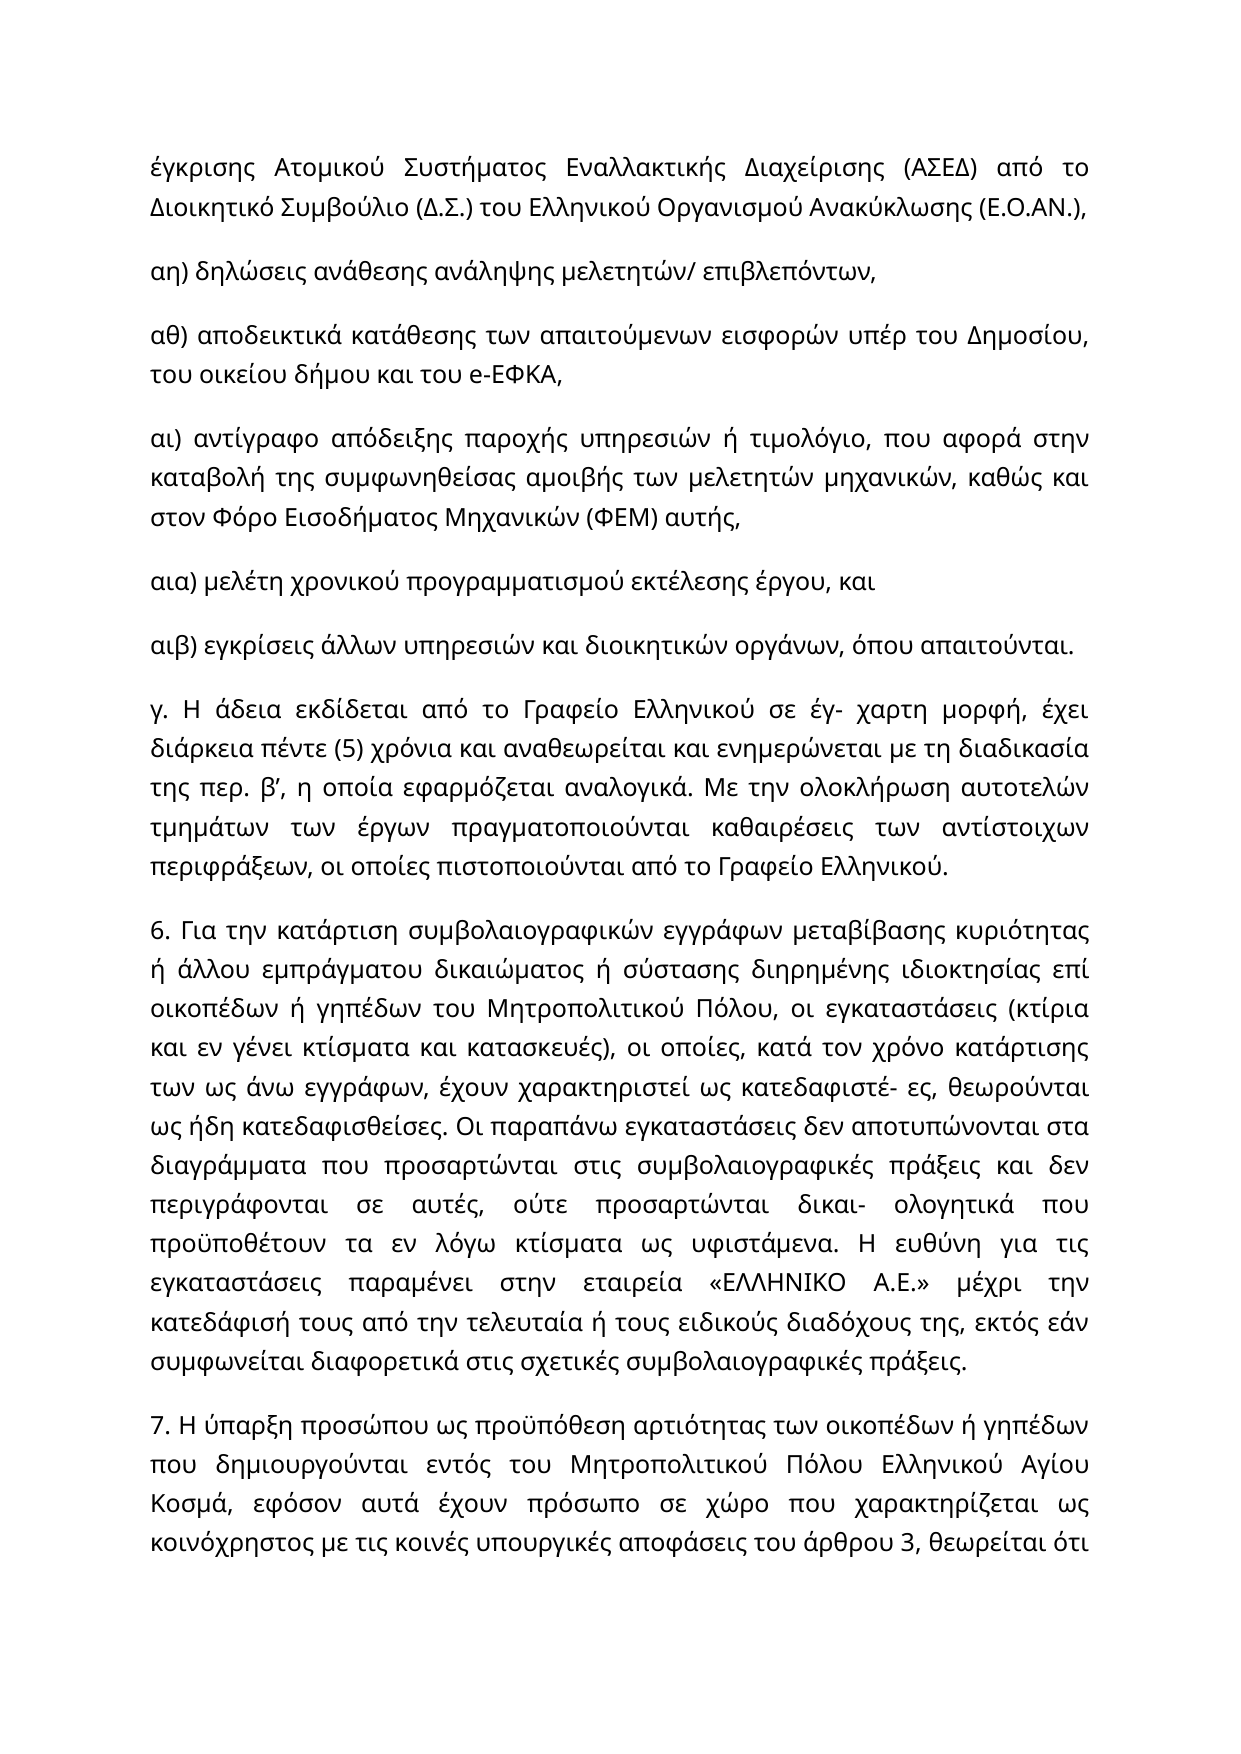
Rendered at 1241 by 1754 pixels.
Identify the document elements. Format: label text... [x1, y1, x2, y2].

text αθ) αποδεικτικά κατάθεσης των απαιτούμενων εισφορών υπέρ του Δημοσίου, του οικείου δήμου και του e-ΕΦΚΑ, [150, 317, 1090, 391]
text αη) δηλώσεις ανάθεσης ανάληψης μελετητών/ επιβλεπόντων, [150, 253, 1090, 287]
text αια) μελέτη χρονικού προγραμματισμού εκτέλεσης έργου, και [150, 563, 1090, 597]
text γ. Η άδεια εκδίδεται από το Γραφείο Ελληνικού σε έγ- χαρτη μορφή, έχει διάρκεια πέντε (5) χρόνια και αναθεωρείται και ενημερώνεται με τη διαδικασία της περ. β’, η οποία εφαρμόζεται αναλογικά. Με την ολοκλήρωση αυτοτελών τμημάτων των έργων πραγματοποιούνται καθαιρέσεις των αντίστοιχων περιφράξεων, οι οποίες πιστοποιούνται από το Γραφείο Ελληνικού. [150, 692, 1090, 882]
text αιβ) εγκρίσεις άλλων υπηρεσιών και διοικητικών οργάνων, όπου απαιτούνται. [150, 627, 1090, 662]
text έγκρισης Ατομικού Συστήματος Εναλλακτικής Διαχείρισης (ΑΣΕΔ) από το Διοικητικό Συμβούλιο (Δ.Σ.) του Ελληνικού Οργανισμού Ανακύκλωσης (Ε.Ο.ΑΝ.), [150, 150, 1090, 223]
text αι) αντίγραφο απόδειξης παροχής υπηρεσιών ή τιμολόγιο, που αφορά στην καταβολή της συμφωνηθείσας αμοιβής των μελετητών μηχανικών, καθώς και στον Φόρο Εισοδήματος Μηχανικών (ΦΕΜ) αυτής, [150, 421, 1090, 533]
text 7. Η ύπαρξη προσώπου ως προϋπόθεση αρτιότητας των οικοπέδων ή γηπέδων που δημιουργούνται εντός του Μητροπολιτικού Πόλου Ελληνικού Αγίου Κοσμά, εφόσον αυτά έχουν πρόσωπο σε χώρο που χαρακτηρίζεται ως κοινόχρηστος με τις κοινές υπουργικές αποφάσεις του άρθρου 3, θεωρείται ότι [150, 1407, 1090, 1559]
text 6. Για την κατάρτιση συμβολαιογραφικών εγγράφων μεταβίβασης κυριότητας ή άλλου εμπράγματου δικαιώματος ή σύστασης διηρημένης ιδιοκτησίας επί οικοπέδων ή γηπέδων του Μητροπολιτικού Πόλου, οι εγκαταστάσεις (κτίρια και εν γένει κτίσματα και κατασκευές), οι οποίες, κατά τον χρόνο κατάρτισης των ως άνω εγγράφων, έχουν χαρακτηριστεί ως κατεδαφιστέ- ες, θεωρούνται ως ήδη κατεδαφισθείσες. Οι παραπάνω εγκαταστάσεις δεν αποτυπώνονται στα διαγράμματα που προσαρτώνται στις συμβολαιογραφικές πράξεις και δεν περιγράφονται σε αυτές, ούτε προσαρτώνται δικαι- ολογητικά που προϋποθέτουν τα εν λόγω κτίσματα ως υφιστάμενα. Η ευθύνη για τις εγκαταστάσεις παραμένει στην εταιρεία «ΕΛΛΗΝΙΚΟ Α.Ε.» μέχρι την κατεδάφισή τους από την τελευταία ή τους ειδικούς διαδόχους της, εκτός εάν συμφωνείται διαφορετικά στις σχετικές συμβολαιογραφικές πράξεις. [150, 912, 1090, 1377]
